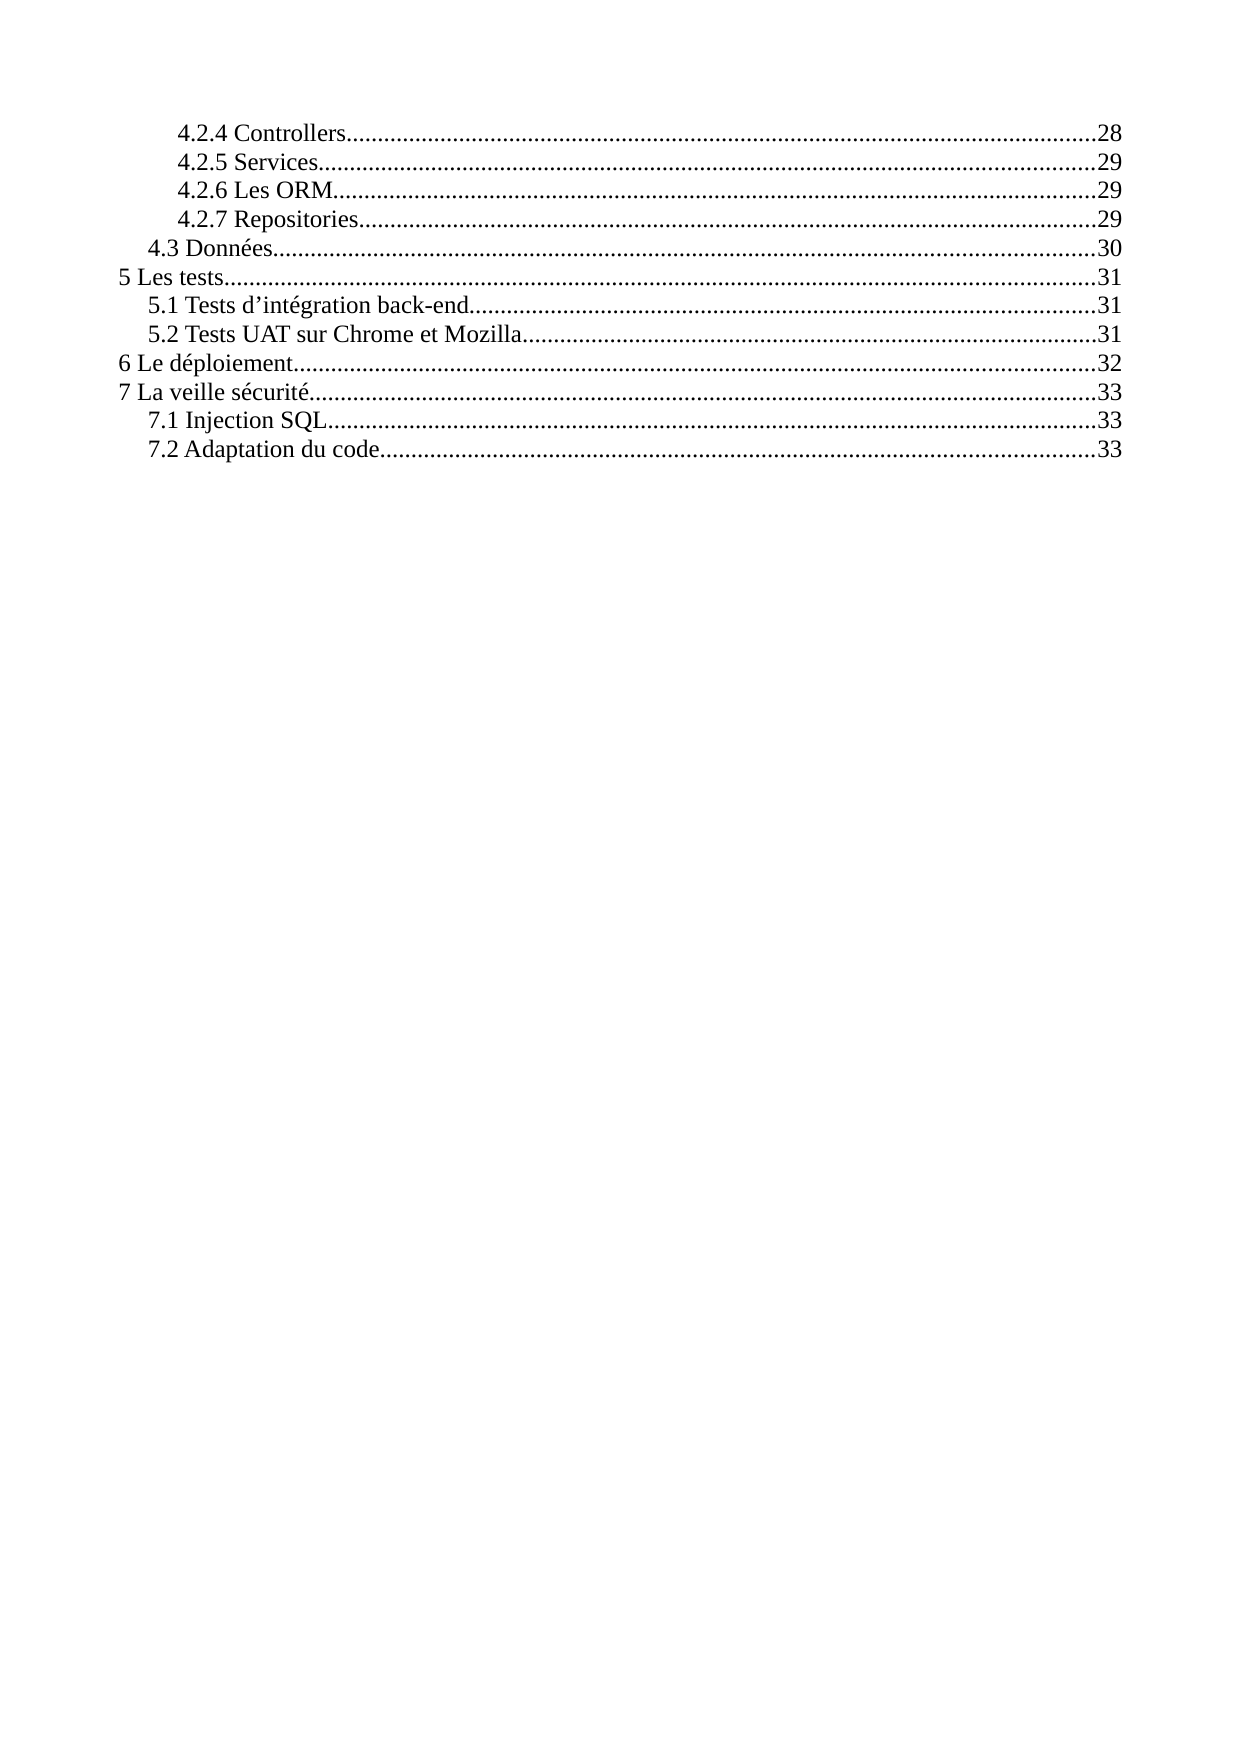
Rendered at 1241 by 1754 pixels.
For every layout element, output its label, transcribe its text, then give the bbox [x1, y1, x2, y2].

text 4.2.6 Les ORM 29 [177, 176, 1122, 204]
text 5 Les tests 31 [118, 262, 1122, 291]
text 4.2.4 Controllers 28 [177, 118, 1122, 147]
text 5.2 Tests UAT sur Chrome et Mozilla 31 [148, 319, 1122, 348]
text 6 Le déploiement 32 [118, 348, 1122, 377]
text 7 La veille sécurité 33 [118, 377, 1122, 406]
text 7.2 Adaptation du code 33 [148, 434, 1122, 463]
text 5.1 Tests d’intégration back-end 31 [148, 291, 1122, 319]
text 4.2.7 Repositories 29 [177, 204, 1122, 233]
text 4.3 Données 30 [148, 233, 1122, 262]
text 7.1 Injection SQL 33 [148, 406, 1122, 434]
text 4.2.5 Services 29 [177, 147, 1122, 176]
